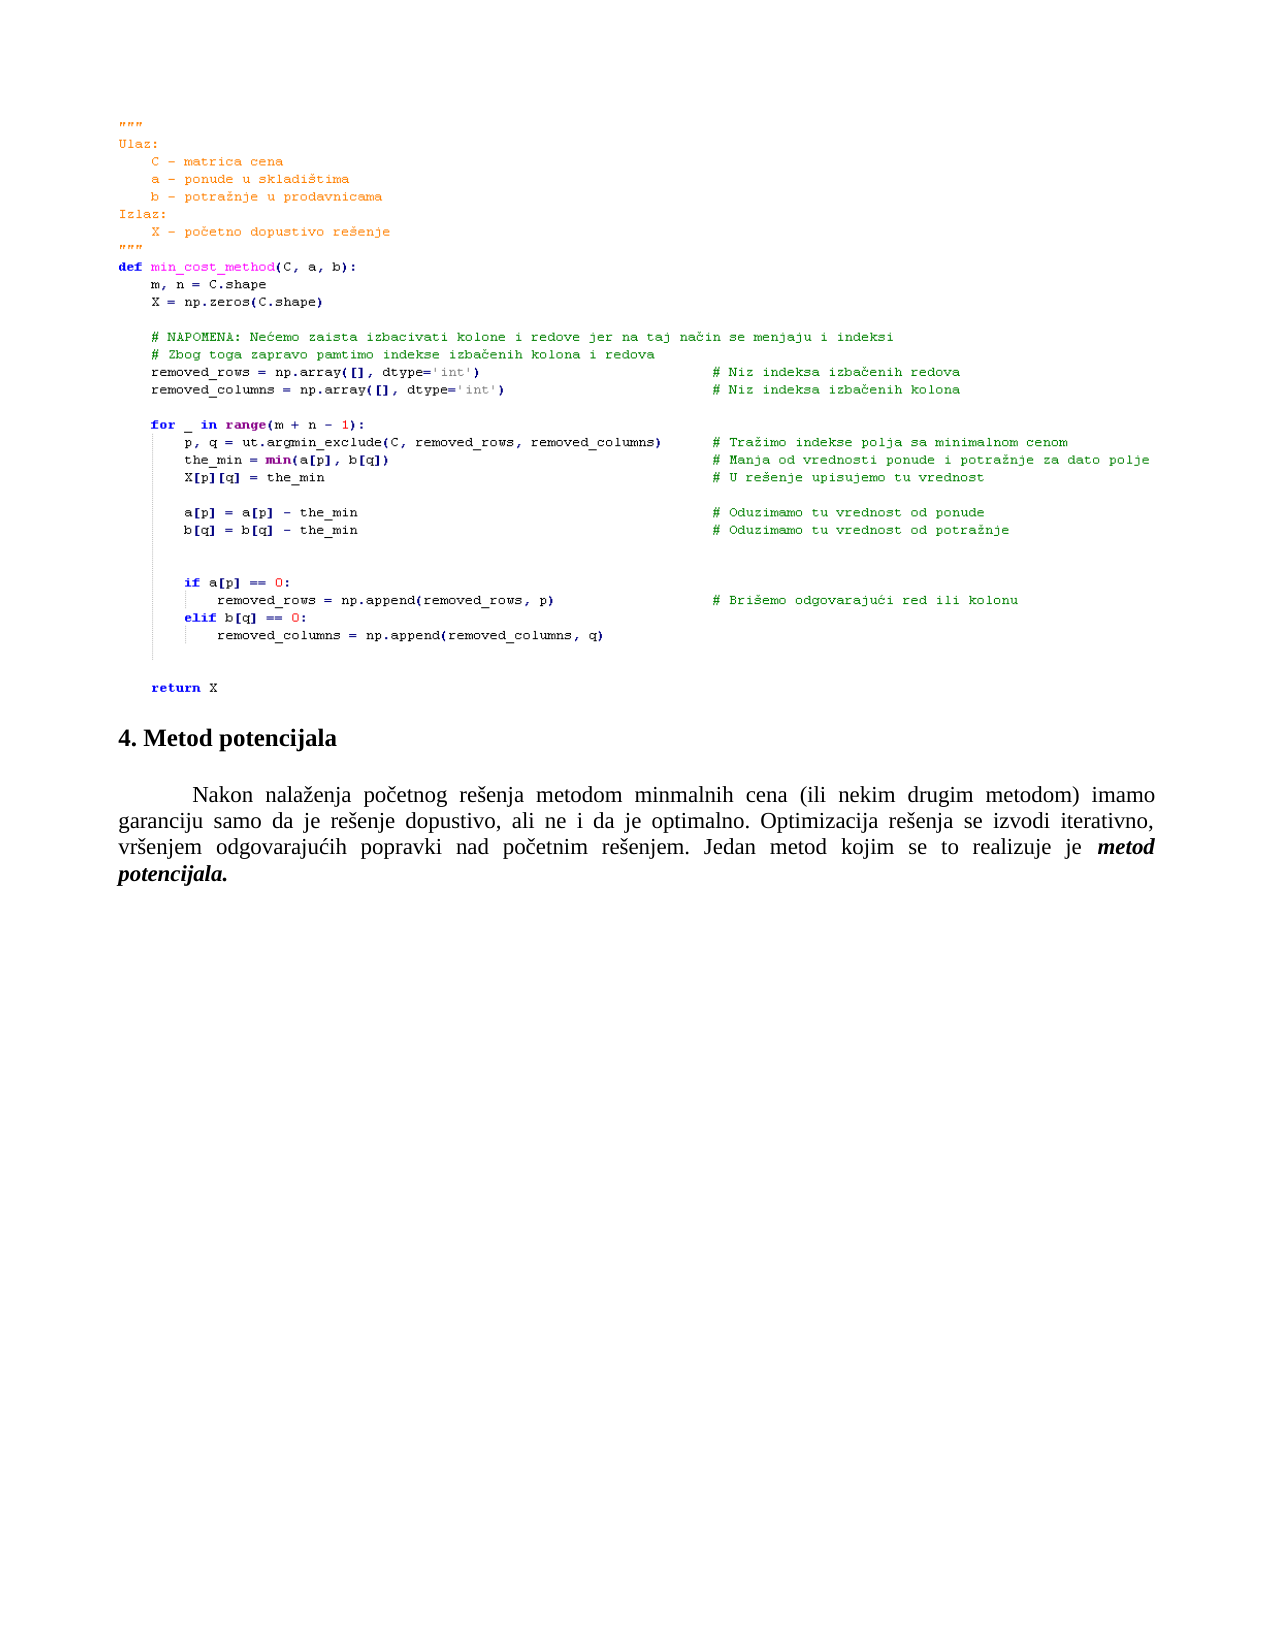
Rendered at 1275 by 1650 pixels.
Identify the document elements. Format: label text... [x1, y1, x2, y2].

text Nakon nalaženja početnog rešenja metodom minmalnih cena (ili nekim drugim metodom) imamo garanciju samo da je rešenje dopustivo, ali ne i da je optimalno. Optimizacija rešenja se izvodi iterativno, vršenjem odgovarajućih popravki nad početnim rešenjem. Jedan metod kojim se to realizuje je metod potencijala. [118, 781, 1157, 886]
picture [118, 118, 1157, 697]
text 4. Metod potencijala [118, 723, 1157, 752]
